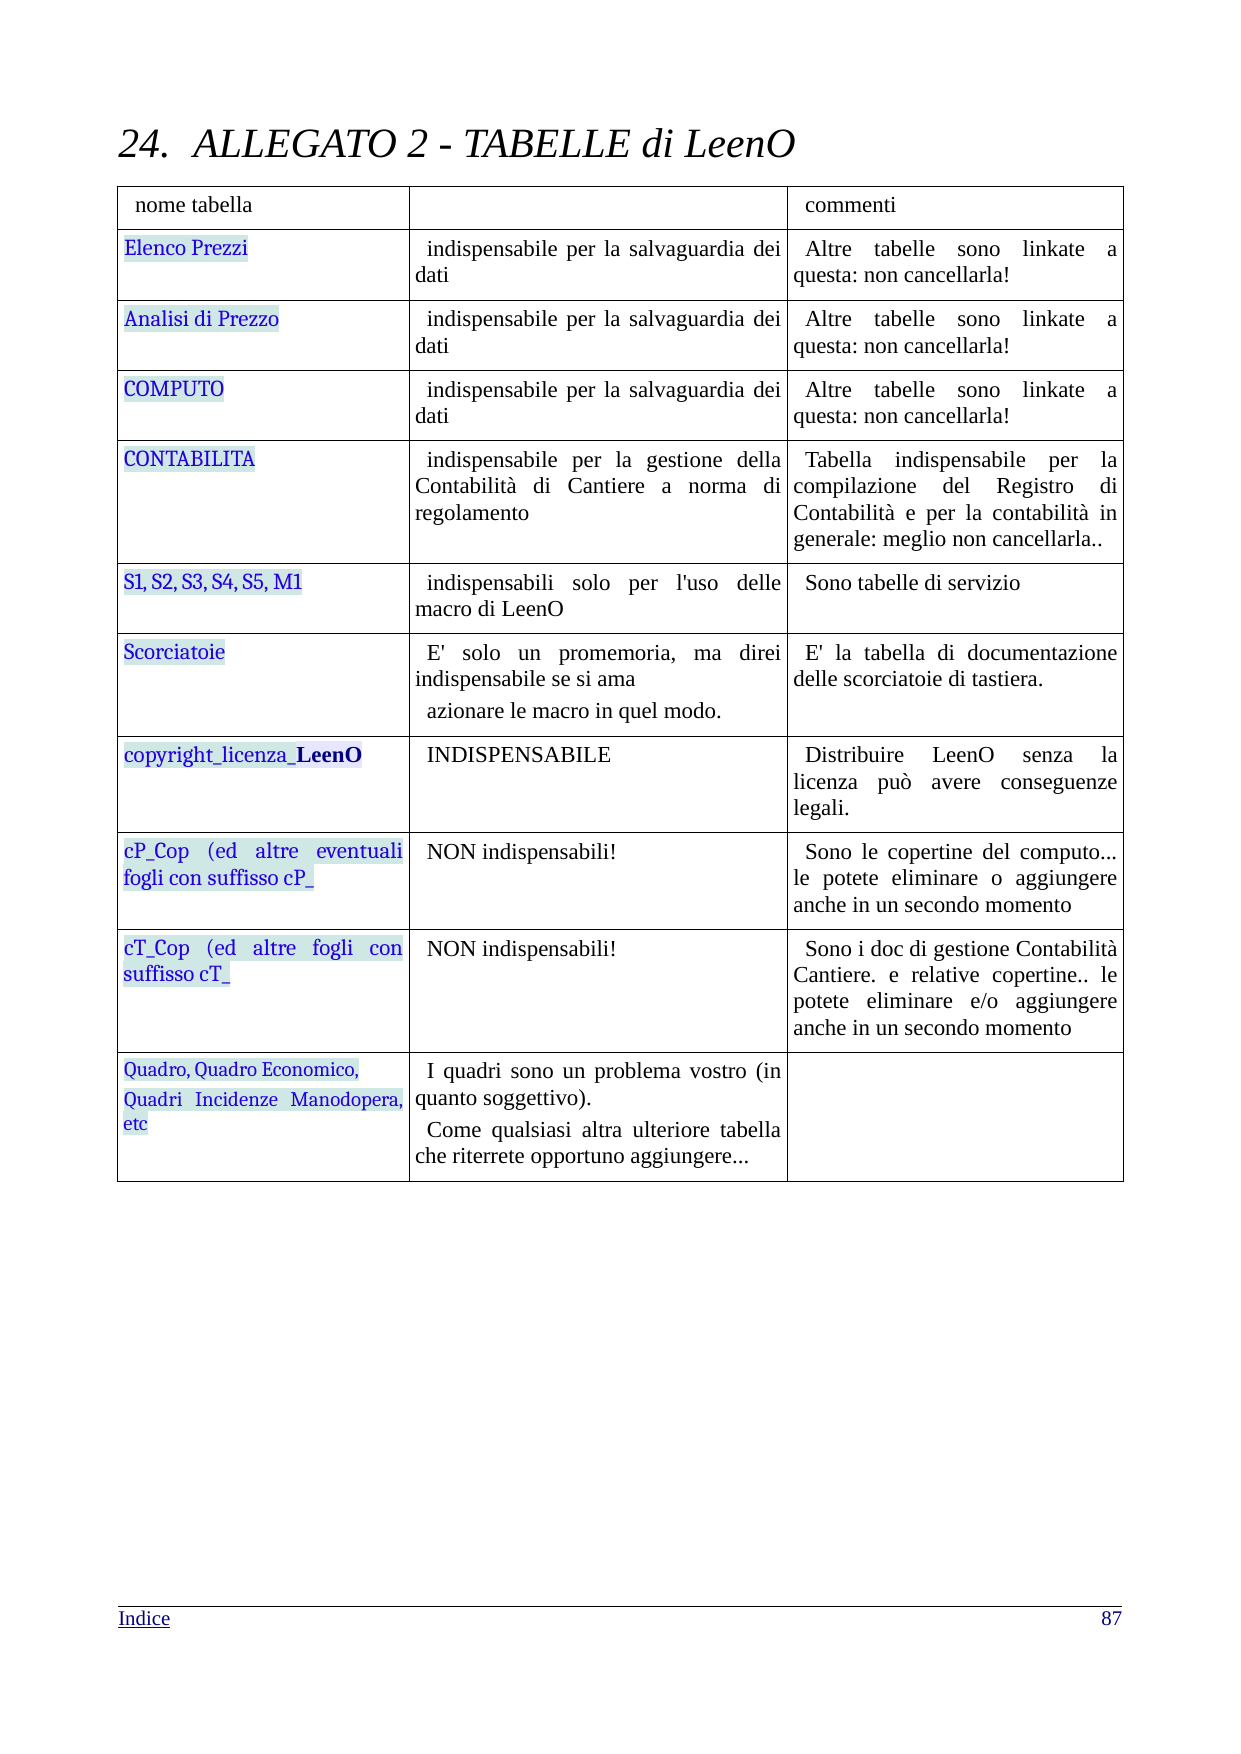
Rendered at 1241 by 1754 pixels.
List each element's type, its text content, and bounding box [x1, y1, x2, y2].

table_cell E' solo un promemoria, ma direi indispensabile se si ama azionare le macro in quel modo. [410, 634, 787, 736]
table_cell S1, S2, S3, S4, S5, M1 [118, 564, 409, 633]
table_cell Tabella indispensabile per la compilazione del Registro di Contabilità e per la contabilità in generale: meglio non cancellarla.. [788, 441, 1123, 563]
table_cell copyright_licenza_LeenO [118, 737, 409, 832]
table_cell Altre tabelle sono linkate a questa: non cancellarla! [788, 301, 1123, 370]
table_cell indispensabile per la salvaguardia dei dati [410, 230, 787, 299]
table_cell indispensabile per la salvaguardia dei dati [410, 371, 787, 440]
table_cell indispensabili solo per l'uso delle macro di LeenO [410, 564, 787, 633]
table_cell Elenco Prezzi [118, 230, 409, 299]
subtitle ALLEGATO 2 - TABELLE di LeenO [118, 118, 1122, 166]
table_cell Distribuire LeenO senza la licenza può avere conseguenze legali. [788, 737, 1123, 832]
table_cell I quadri sono un problema vostro (in quanto soggettivo). Come qualsiasi altra ulteriore tabella che riterrete opportuno aggiungere... [410, 1053, 787, 1181]
table_cell Quadro, Quadro Economico, Quadri Incidenze Manodopera, etc [118, 1053, 409, 1181]
table_header [410, 187, 787, 229]
table_cell NON indispensabili! [410, 833, 787, 929]
table_cell cT_Cop (ed altre fogli con suffisso cT_ [118, 930, 409, 1052]
table_cell [788, 1053, 1123, 1181]
table_cell Altre tabelle sono linkate a questa: non cancellarla! [788, 371, 1123, 440]
table_cell Scorciatoie [118, 634, 409, 736]
table_cell COMPUTO [118, 371, 409, 440]
table_header commenti [788, 187, 1123, 229]
table_cell Altre tabelle sono linkate a questa: non cancellarla! [788, 230, 1123, 299]
table_cell Sono i doc di gestione Contabilità Cantiere. e relative copertine.. le potete eliminare e/o aggiungere anche in un secondo momento [788, 930, 1123, 1052]
table_cell E' la tabella di documentazione delle scorciatoie di tastiera. [788, 634, 1123, 736]
table_cell indispensabile per la gestione della Contabilità di Cantiere a norma di regolamento [410, 441, 787, 563]
table_cell Analisi di Prezzo [118, 301, 409, 370]
table_cell INDISPENSABILE [410, 737, 787, 832]
table_cell NON indispensabili! [410, 930, 787, 1052]
table_cell CONTABILITA [118, 441, 409, 563]
table_cell cP_Cop (ed altre eventuali fogli con suffisso cP_ [118, 833, 409, 929]
table_cell Sono le copertine del computo... le potete eliminare o aggiungere anche in un secondo momento [788, 833, 1123, 929]
table_cell Sono tabelle di servizio [788, 564, 1123, 633]
table_cell indispensabile per la salvaguardia dei dati [410, 301, 787, 370]
table_header nome tabella [118, 187, 409, 229]
